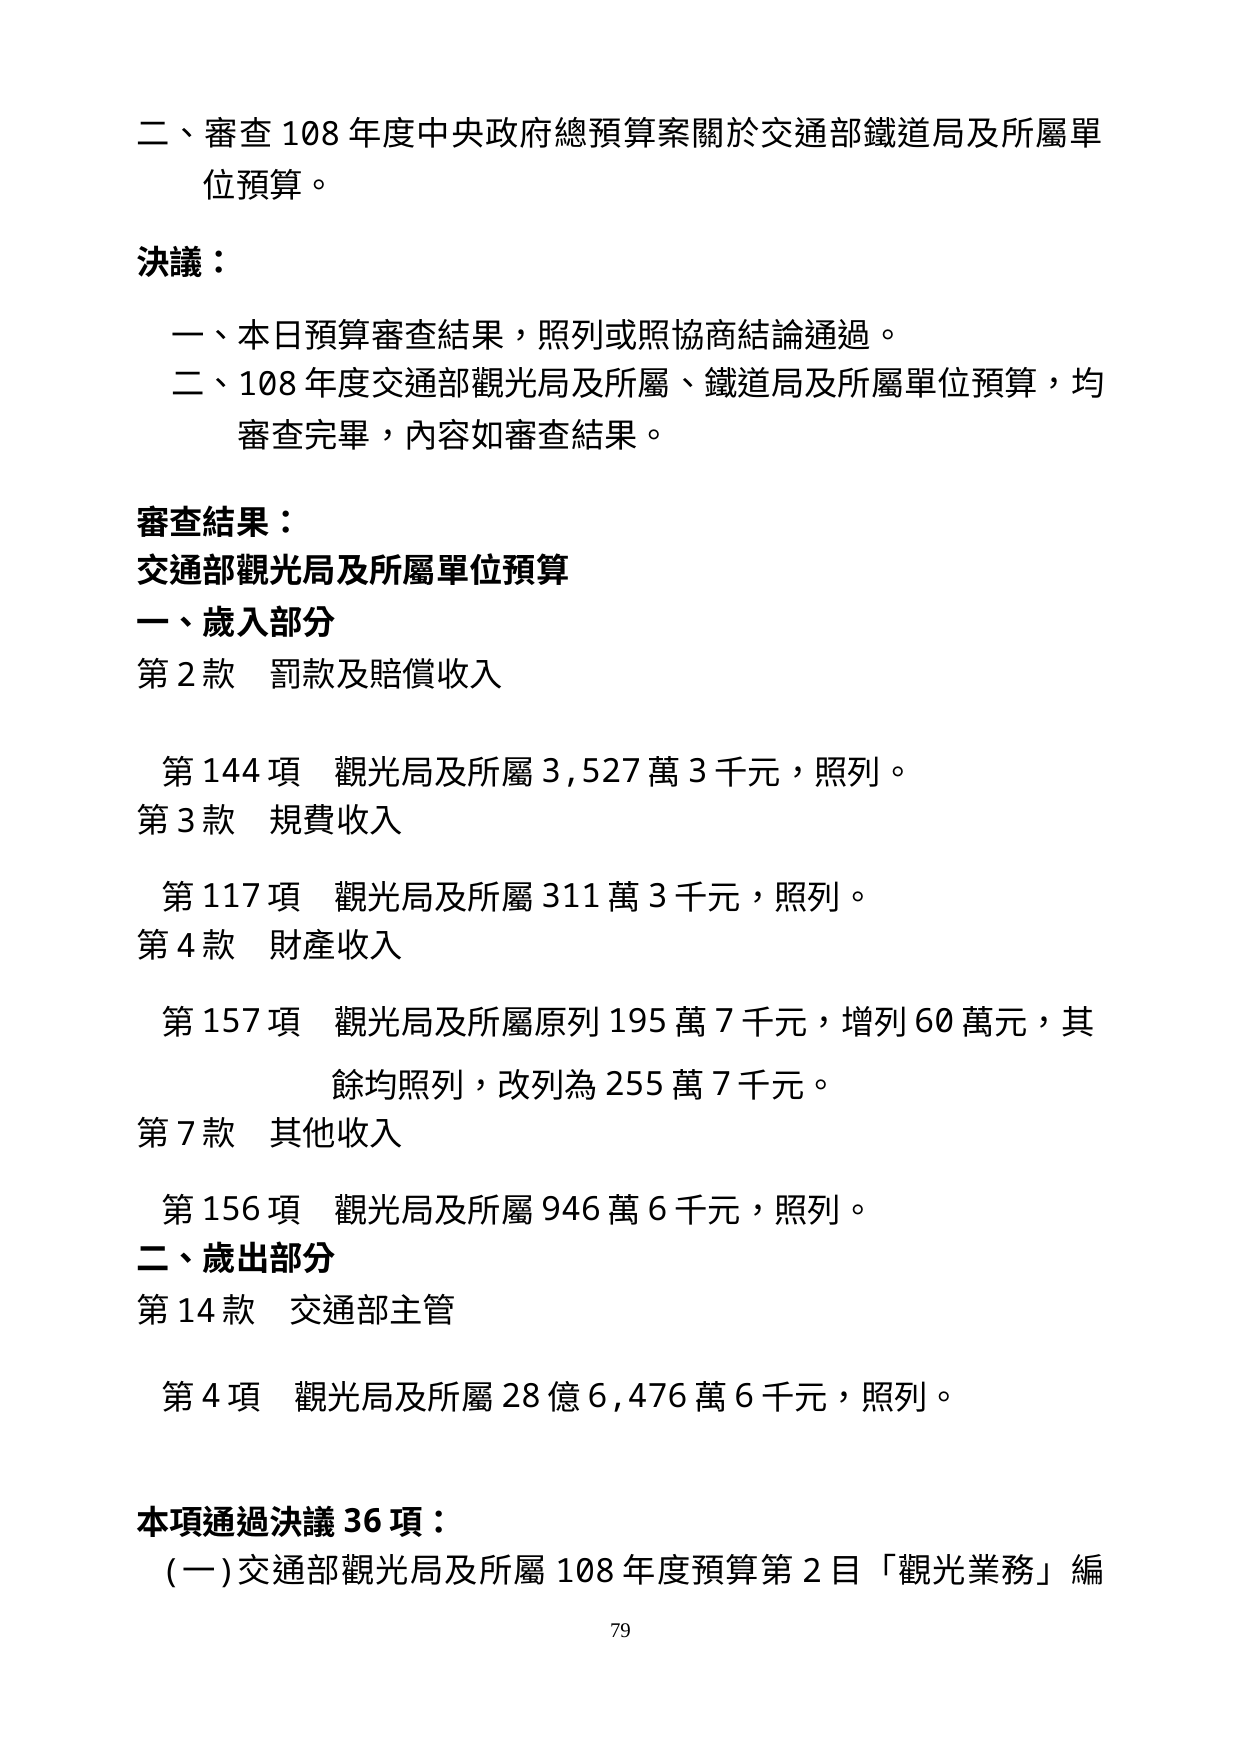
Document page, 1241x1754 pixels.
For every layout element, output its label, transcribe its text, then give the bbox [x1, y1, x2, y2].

text 第7款 其他收入 [136, 1103, 1104, 1155]
text 決議： [136, 232, 1104, 284]
text (一)交通部觀光局及所屬108年度預算第2目「觀光業務」編 [161, 1541, 1104, 1593]
text 交通部觀光局及所屬單位預算 [136, 541, 1104, 593]
text 第2款 罰款及賠償收入 [136, 645, 1104, 697]
text 一、歲入部分 [136, 593, 1104, 645]
text 二、歲出部分 [136, 1228, 1104, 1280]
text 第3款 規費收入 [136, 791, 1104, 843]
text 二、108年度交通部觀光局及所屬、鐵道局及所屬單位預算，均審查完畢，內容如審查結果。 [171, 353, 1104, 457]
text 第4款 財產收入 [136, 916, 1104, 968]
text 審查結果： [136, 478, 1104, 541]
text 第14款 交通部主管 [136, 1280, 1104, 1332]
text 第144項 觀光局及所屬3,527萬3千元，照列。 [161, 728, 1104, 791]
text 本項通過決議36項： [136, 1478, 1104, 1541]
text 第117項 觀光局及所屬311萬3千元，照列。 [161, 853, 1104, 916]
text 第156項 觀光局及所屬946萬6千元，照列。 [161, 1166, 1104, 1228]
text 第4項 觀光局及所屬28億6,476萬6千元，照列。 [161, 1353, 1104, 1416]
text 二、審查108年度中央政府總預算案關於交通部鐵道局及所屬單位預算。 [136, 103, 1104, 207]
text 第157項 觀光局及所屬原列195萬7千元，增列60萬元，其餘均照列，改列為255萬7千元。 [161, 978, 1104, 1103]
text 一、本日預算審查結果，照列或照協商結論通過。 [136, 291, 1104, 353]
